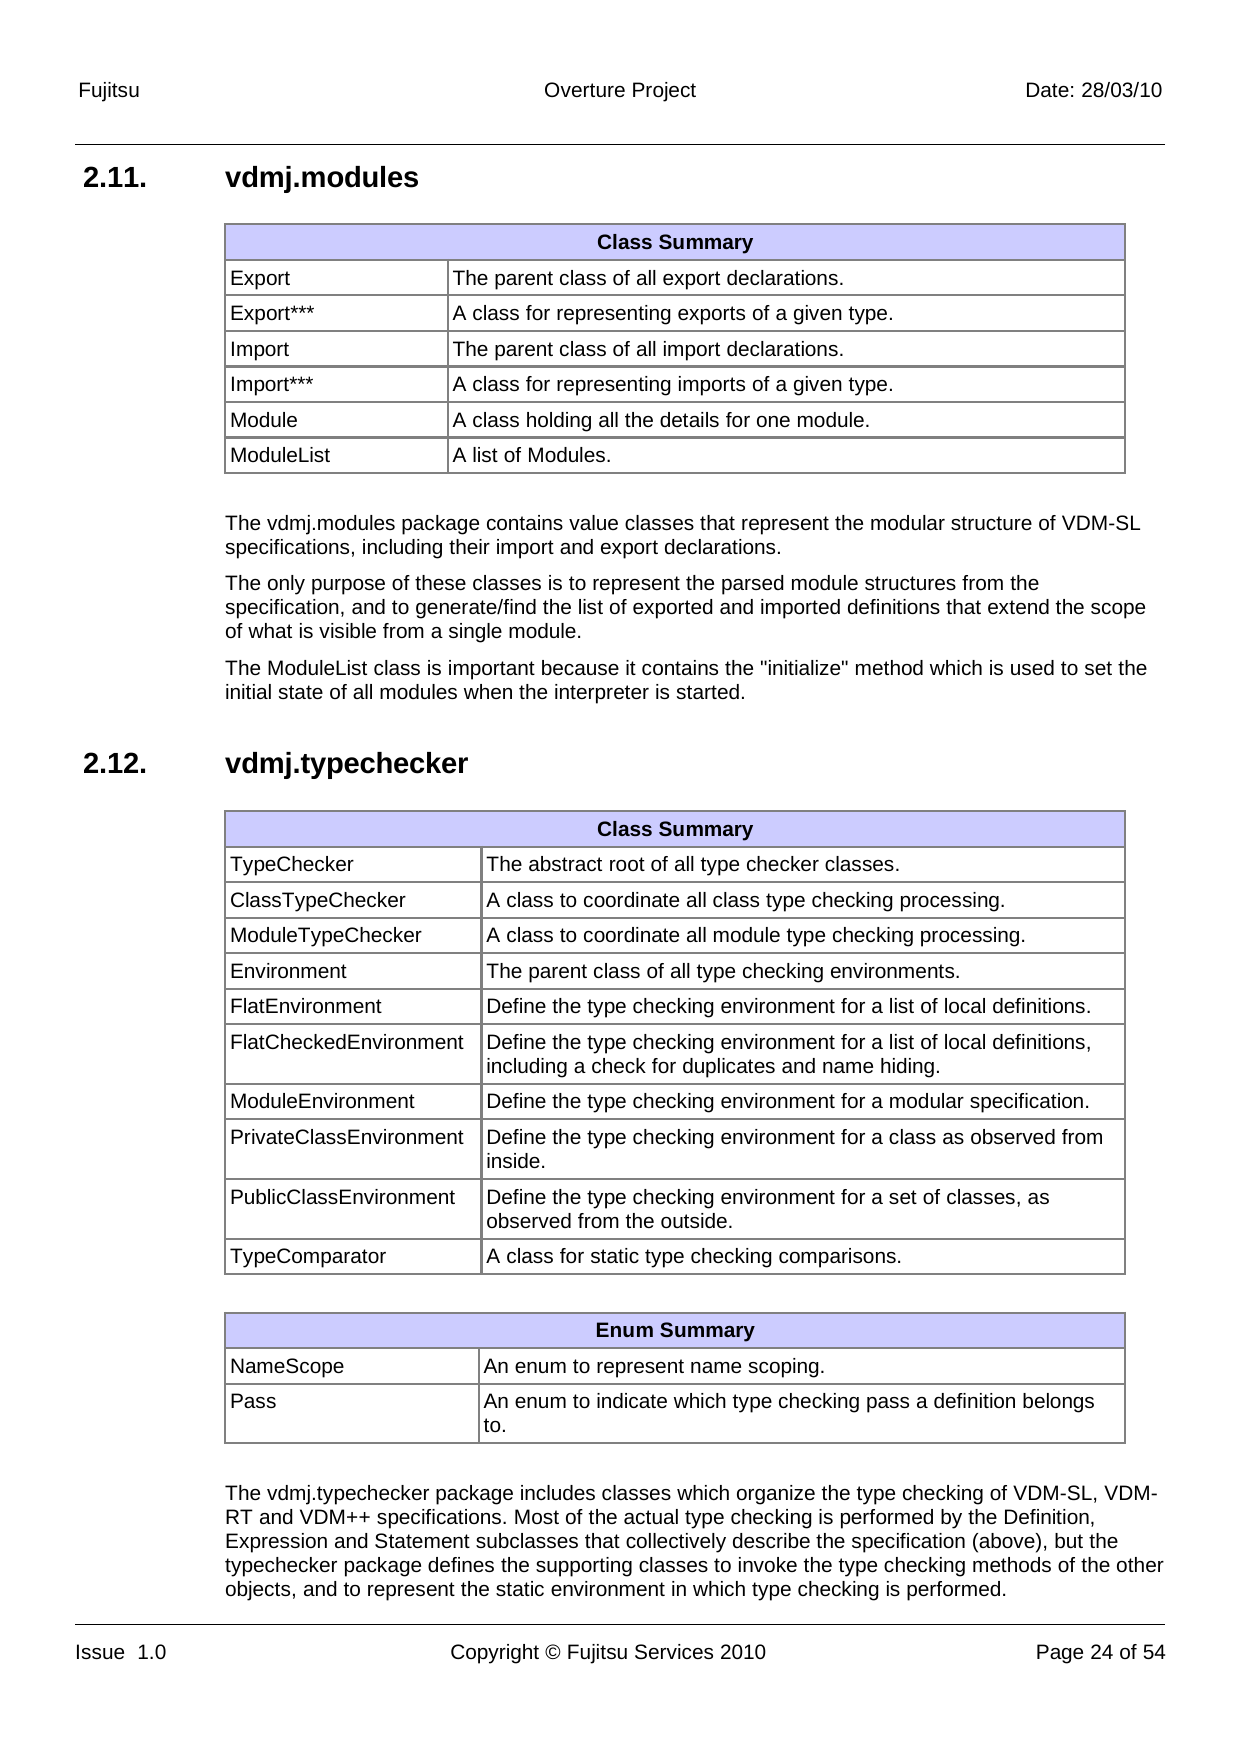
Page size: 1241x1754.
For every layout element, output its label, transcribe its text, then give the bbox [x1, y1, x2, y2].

table_cell FlatEnvironment [226, 990, 480, 1023]
table_cell TypeComparator [226, 1240, 480, 1273]
table_cell Import [226, 332, 447, 365]
table_cell A class for representing exports of a given type. [449, 296, 1124, 330]
table_cell FlatCheckedEnvironment [226, 1025, 480, 1083]
table_cell The parent class of all type checking environments. [483, 954, 1124, 988]
table_cell Export*** [226, 296, 447, 330]
table_cell ModuleTypeChecker [226, 919, 480, 952]
table_cell PublicClassEnvironment [226, 1180, 480, 1237]
table_cell Define the type checking environment for a list of local definitions. [483, 990, 1124, 1023]
table_cell A class holding all the details for one module. [449, 403, 1124, 436]
text The vdmj.typechecker package includes classes which organize the type checking of VDM-SL, VDM-RT and VDM++ specifications. Most of the actual type checking is performed by the Definition, Expression and Statement subclasses that collectively describe the specification (above), but the typechecker package defines the supporting classes to invoke the type checking methods of the other objects, and to represent the static environment in which type checking is performed. [225, 1481, 1165, 1601]
table_cell Define the type checking environment for a list of local definitions, including a check for duplicates and name hiding. [483, 1025, 1124, 1083]
table_cell A class to coordinate all module type checking processing. [483, 919, 1124, 952]
table_cell An enum to indicate which type checking pass a definition belongs to. [480, 1385, 1124, 1442]
table_cell Define the type checking environment for a modular specification. [483, 1085, 1124, 1118]
table_cell The parent class of all export declarations. [449, 261, 1124, 294]
table_cell PrivateClassEnvironment [226, 1120, 480, 1178]
table_cell A class to coordinate all class type checking processing. [483, 883, 1124, 917]
subtitle vdmj.modules [75, 160, 1165, 193]
text The ModuleList class is important because it contains the "initialize" method which is used to set the initial state of all modules when the interpreter is started. [225, 656, 1165, 704]
table_cell Import*** [226, 368, 447, 401]
table_cell NameScope [226, 1349, 478, 1383]
table_cell Environment [226, 954, 480, 988]
table_cell Define the type checking environment for a class as observed from inside. [483, 1120, 1124, 1178]
text The vdmj.modules package contains value classes that represent the modular structure of VDM-SL specifications, including their import and export declarations. [225, 511, 1165, 559]
table_cell Module [226, 403, 447, 436]
table_cell TypeChecker [226, 848, 480, 881]
text The only purpose of these classes is to represent the parsed module structures from the specification, and to generate/find the list of exported and imported definitions that extend the scope of what is visible from a single module. [225, 571, 1165, 643]
table_cell A class for static type checking comparisons. [483, 1240, 1124, 1273]
table_cell Define the type checking environment for a set of classes, as observed from the outside. [483, 1180, 1124, 1237]
table_header Class Summary [226, 812, 1124, 846]
subtitle vdmj.typechecker [75, 746, 1165, 780]
table_header Enum Summary [226, 1314, 1124, 1347]
table_cell A class for representing imports of a given type. [449, 368, 1124, 401]
table_cell A list of Modules. [449, 439, 1124, 472]
table_cell ModuleEnvironment [226, 1085, 480, 1118]
table_cell Pass [226, 1385, 478, 1442]
table_cell ClassTypeChecker [226, 883, 480, 917]
table_cell ModuleList [226, 439, 447, 472]
table_cell Export [226, 261, 447, 294]
table_cell The abstract root of all type checker classes. [483, 848, 1124, 881]
table_cell An enum to represent name scoping. [480, 1349, 1124, 1383]
table_cell The parent class of all import declarations. [449, 332, 1124, 365]
table_header Class Summary [226, 225, 1124, 259]
